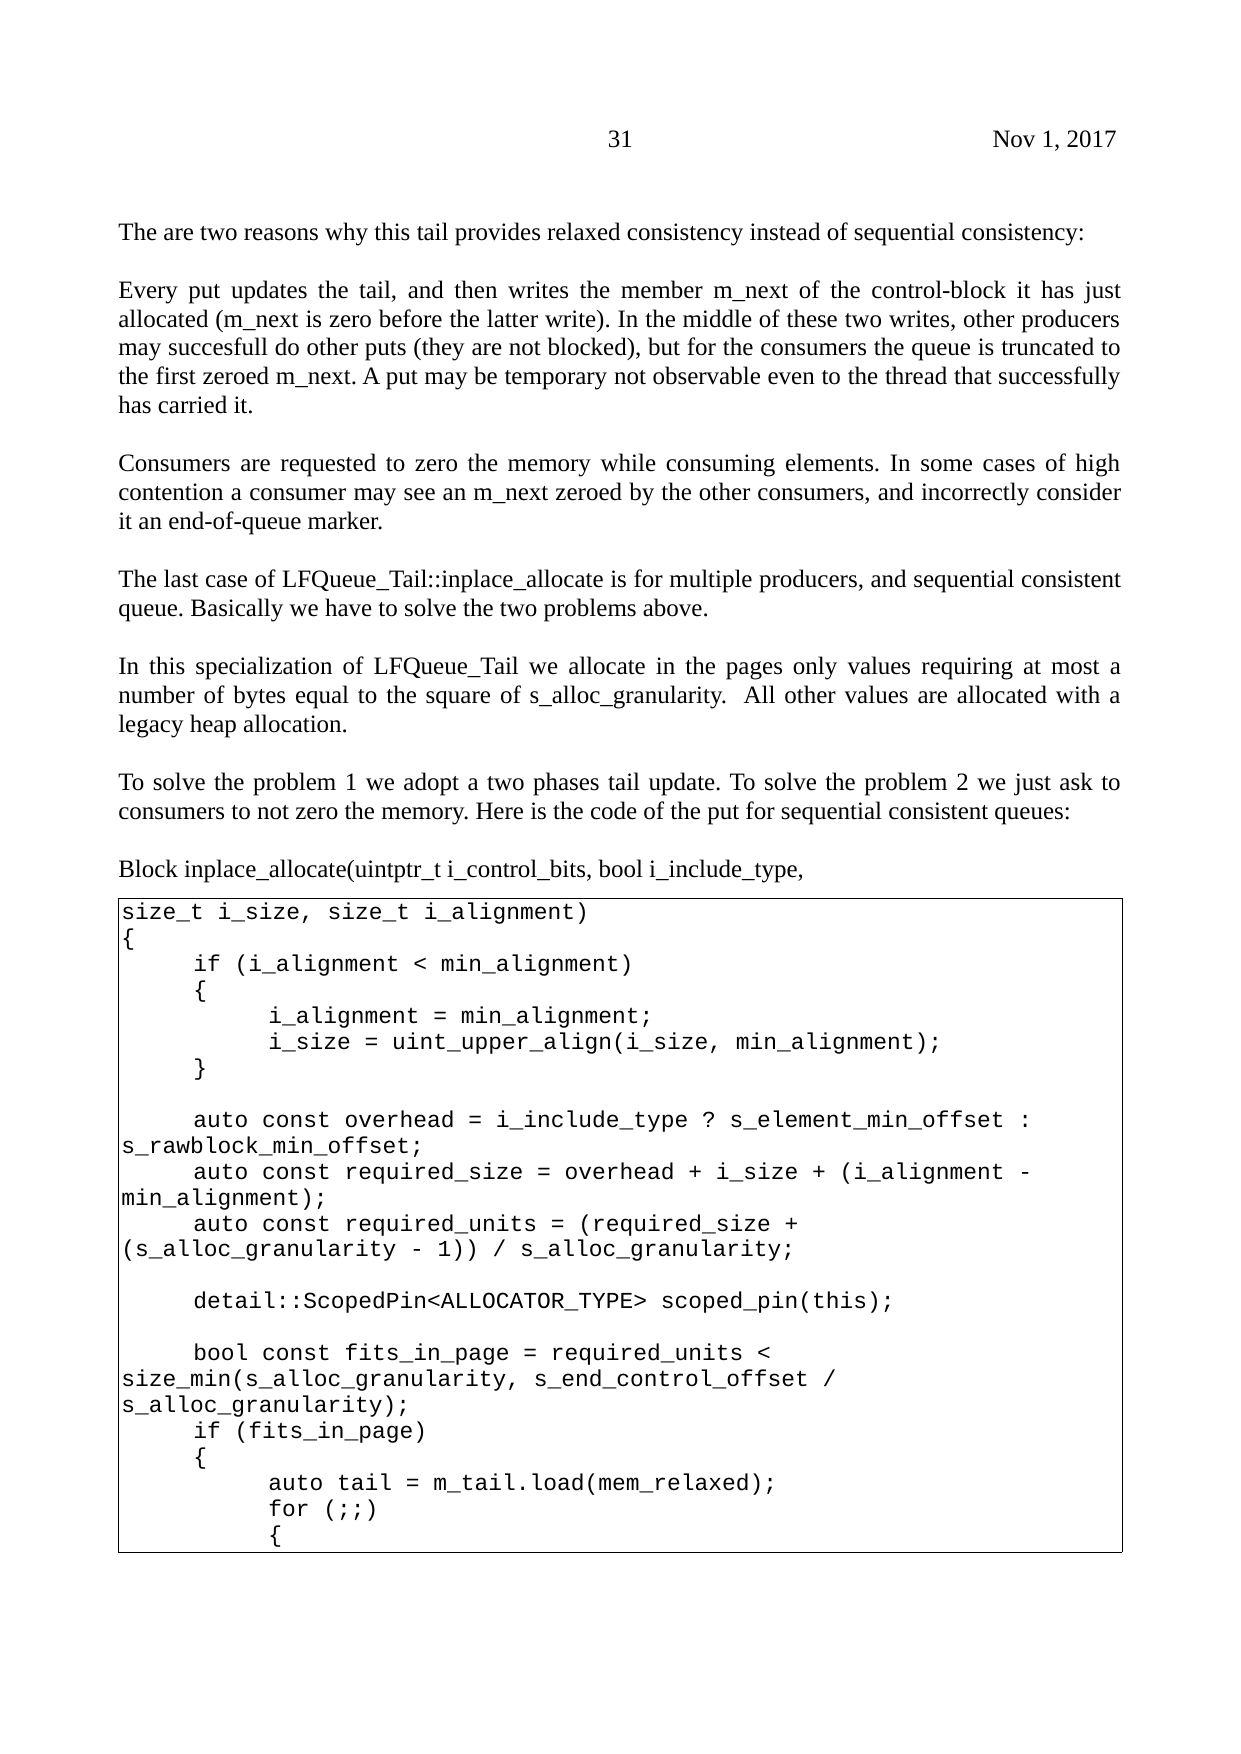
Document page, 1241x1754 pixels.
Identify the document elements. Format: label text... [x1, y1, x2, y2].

text for (;;) [119, 1494, 1122, 1520]
text i_size = uint_upper_align(i_size, min_alignment); [119, 1027, 1122, 1053]
text To solve the problem 1 we adopt a two phases tail update. To solve the problem 2 we just ask to consumers to not zero the memory. Here is the code of the put for sequential consistent queues: [118, 767, 1122, 824]
text { [119, 1520, 1122, 1552]
text { [119, 1442, 1122, 1468]
text Consumers are requested to zero the memory while consuming elements. In some cases of high contention a consumer may see an m_next zeroed by the other consumers, and incorrectly consider it an end-of-queue marker. [118, 448, 1122, 534]
text (s_alloc_granularity - 1)) / s_alloc_granularity; [119, 1235, 1122, 1264]
text if (i_alignment < min_alignment) [119, 949, 1122, 975]
text auto const required_size = overhead + i_size + (i_alignment - min_alignment); [119, 1157, 1122, 1209]
text { [119, 923, 1122, 949]
text i_alignment = min_alignment; [119, 1001, 1122, 1027]
text size_t i_size, size_t i_alignment) [119, 899, 1122, 923]
text auto tail = m_tail.load(mem_relaxed); [119, 1468, 1122, 1494]
text In this specialization of LFQueue_Tail we allocate in the pages only values requiring at most a number of bytes equal to the square of s_alloc_granularity. All other values are allocated with a legacy heap allocation. [118, 651, 1122, 737]
text auto const required_units = (required_size + [119, 1209, 1122, 1235]
text Every put updates the tail, and then writes the member m_next of the control-block it has just allocated (m_next is zero before the latter write). In the middle of these two writes, other producers may succesfull do other puts (they are not blocked), but for the consumers the queue is truncated to the first zeroed m_next. A put may be temporary not observable even to the thread that successfully has carried it. [118, 275, 1122, 419]
text { [119, 975, 1122, 1001]
text auto const overhead = i_include_type ? s_element_min_offset : s_rawblock_min_offset; [119, 1105, 1122, 1157]
text Block inplace_allocate(uintptr_t i_control_bits, bool i_include_type, [118, 854, 1122, 883]
text detail::ScopedPin<ALLOCATOR_TYPE> scoped_pin(this); [119, 1287, 1122, 1316]
text } [119, 1053, 1122, 1082]
text if (fits_in_page) [119, 1416, 1122, 1442]
text The last case of LFQueue_Tail::inplace_allocate is for multiple producers, and sequential consistent queue. Basically we have to solve the two problems above. [118, 564, 1122, 622]
text bool const fits_in_page = required_units < size_min(s_alloc_granularity, s_end_control_offset / s_alloc_granularity); [119, 1338, 1122, 1416]
text The are two reasons why this tail provides relaxed consistency instead of sequential consistency: [118, 217, 1122, 245]
